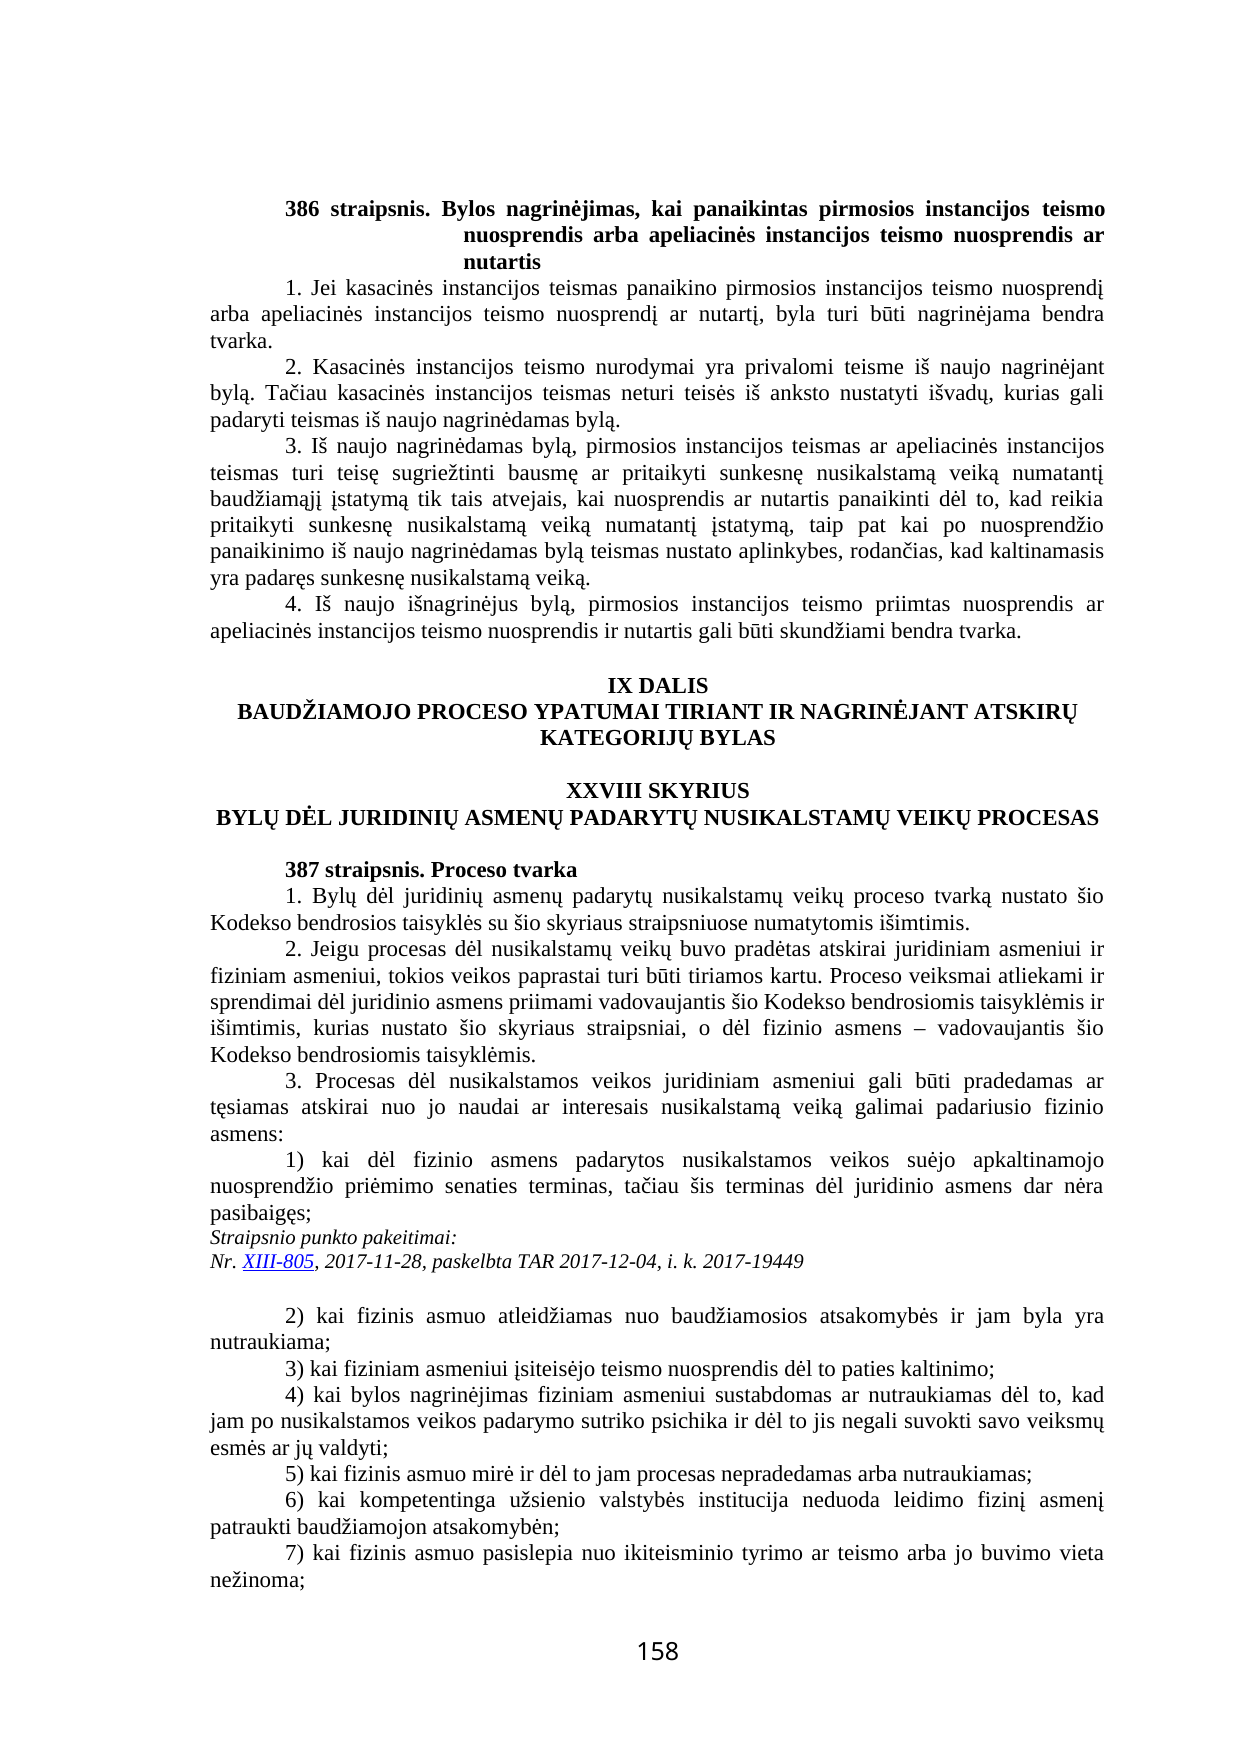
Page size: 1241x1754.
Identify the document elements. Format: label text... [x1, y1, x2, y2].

text 5) kai fizinis asmuo mirė ir dėl to jam procesas nepradedamas arba nutraukiamas; [210, 1460, 1106, 1487]
text 1) kai dėl fizinio asmens padarytos nusikalstamos veikos suėjo apkaltinamojo nuosprendžio priėmimo senaties terminas, tačiau šis terminas dėl juridinio asmens dar nėra pasibaigęs; [210, 1146, 1106, 1225]
text IX dalis [210, 672, 1106, 698]
text 4) kai bylos nagrinėjimas fiziniam asmeniui sustabdomas ar nutraukiamas dėl to, kad jam po nusikalstamos veikos padarymo sutriko psichika ir dėl to jis negali suvokti savo veiksmų esmės ar jų valdyti; [210, 1381, 1106, 1460]
text Nr. XIII-805, 2017-11-28, paskelbta TAR 2017-12-04, i. k. 2017-19449 [210, 1249, 1106, 1273]
text 2. Kasacinės instancijos teismo nurodymai yra privalomi teisme iš naujo nagrinėjant bylą. Tačiau kasacinės instancijos teismas neturi teisės iš anksto nustatyti išvadų, kurias gali padaryti teismas iš naujo nagrinėdamas bylą. [210, 353, 1106, 432]
text 387 straipsnis. Proceso tvarka [210, 856, 1106, 883]
text 3. Iš naujo nagrinėdamas bylą, pirmosios instancijos teismas ar apeliacinės instancijos teismas turi teisę sugriežtinti bausmę ar pritaikyti sunkesnę nusikalstamą veiką numatantį baudžiamąjį įstatymą tik tais atvejais, kai nuosprendis ar nutartis panaikinti dėl to, kad reikia pritaikyti sunkesnę nusikalstamą veiką numatantį įstatymą, taip pat kai po nuosprendžio panaikinimo iš naujo nagrinėdamas bylą teismas nustato aplinkybes, rodančias, kad kaltinamasis yra padaręs sunkesnę nusikalstamą veiką. [210, 432, 1106, 590]
text 3) kai fiziniam asmeniui įsiteisėjo teismo nuosprendis dėl to paties kaltinimo; [210, 1355, 1106, 1381]
text 1. Jei kasacinės instancijos teismas panaikino pirmosios instancijos teismo nuosprendį arba apeliacinės instancijos teismo nuosprendį ar nutartį, byla turi būti nagrinėjama bendra tvarka. [210, 274, 1106, 353]
text 7) kai fizinis asmuo pasislepia nuo ikiteisminio tyrimo ar teismo arba jo buvimo vieta nežinoma; [210, 1539, 1106, 1592]
text 2. Jeigu procesas dėl nusikalstamų veikų buvo pradėtas atskirai juridiniam asmeniui ir fiziniam asmeniui, tokios veikos paprastai turi būti tiriamos kartu. Proceso veiksmai atliekami ir sprendimai dėl juridinio asmens priimami vadovaujantis šio Kodekso bendrosiomis taisyklėmis ir išimtimis, kurias nustato šio skyriaus straipsniai, o dėl fizinio asmens – vadovaujantis šio Kodekso bendrosiomis taisyklėmis. [210, 935, 1106, 1067]
text 386 straipsnis. Bylos nagrinėjimas, kai panaikintas pirmosios instancijos teismo nuosprendis arba apeliacinės instancijos teismo nuosprendis ar nutartis [285, 195, 1106, 274]
text XXVIII skyrius [210, 777, 1106, 803]
text 1. Bylų dėl juridinių asmenų padarytų nusikalstamų veikų proceso tvarką nustato šio Kodekso bendrosios taisyklės su šio skyriaus straipsniuose numatytomis išimtimis. [210, 883, 1106, 935]
text Straipsnio punkto pakeitimai: [210, 1225, 1106, 1249]
text Baudžiamojo proceso ypatumai tiriant ir nagrinėjant atskirų kategorijų bylas [210, 698, 1106, 751]
text 2) kai fizinis asmuo atleidžiamas nuo baudžiamosios atsakomybės ir jam byla yra nutraukiama; [210, 1302, 1106, 1355]
text 3. Procesas dėl nusikalstamos veikos juridiniam asmeniui gali būti pradedamas ar tęsiamas atskirai nuo jo naudai ar interesais nusikalstamą veiką galimai padariusio fizinio asmens: [210, 1067, 1106, 1146]
text Bylų dėl juridinių asmenų padarytų nusikalstamų veikų procesas [210, 803, 1106, 830]
text 6) kai kompetentinga užsienio valstybės institucija neduoda leidimo fizinį asmenį patraukti baudžiamojon atsakomybėn; [210, 1487, 1106, 1539]
text 4. Iš naujo išnagrinėjus bylą, pirmosios instancijos teismo priimtas nuosprendis ar apeliacinės instancijos teismo nuosprendis ir nutartis gali būti skundžiami bendra tvarka. [210, 590, 1106, 643]
